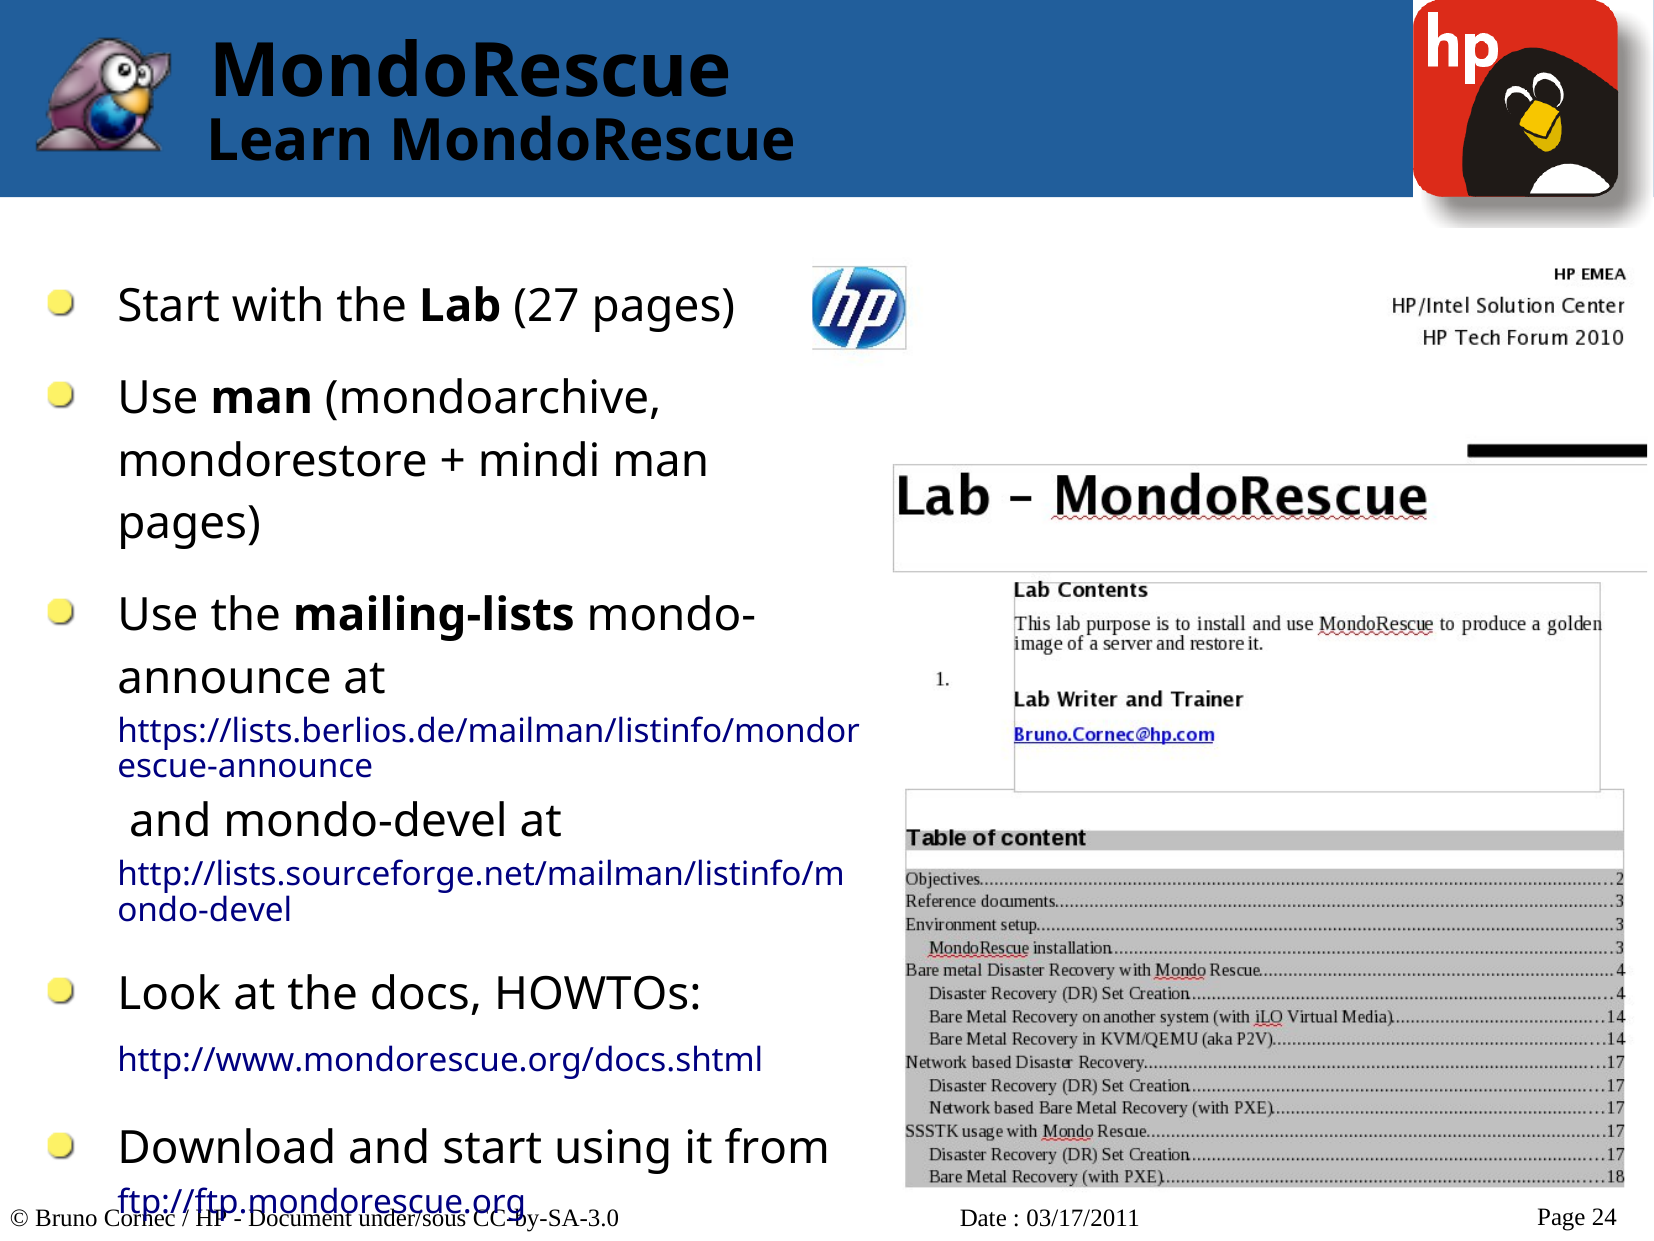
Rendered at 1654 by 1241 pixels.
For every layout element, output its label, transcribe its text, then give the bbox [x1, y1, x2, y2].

list Start with the Lab (27 pages) Use man (mondoarchive, mondorestore + mindi man pages) Use the mailing-lists mondo-announce at https://lists.berlios.de/mailman/listinfo/mondorescue-announce and mondo-devel at http://lists.sourceforge.net/mailman/listinfo/mondo-devel Look at the docs, HOWTOs: http://www.mondorescue.org/docs.shtml Download and start using it from ftp://ftp.mondorescue.org [34, 272, 863, 1101]
picture [0, 0, 211, 199]
picture [812, 0, 1654, 1201]
picture [46, 1131, 77, 1162]
title Learn MondoRescue [206, 59, 1121, 221]
